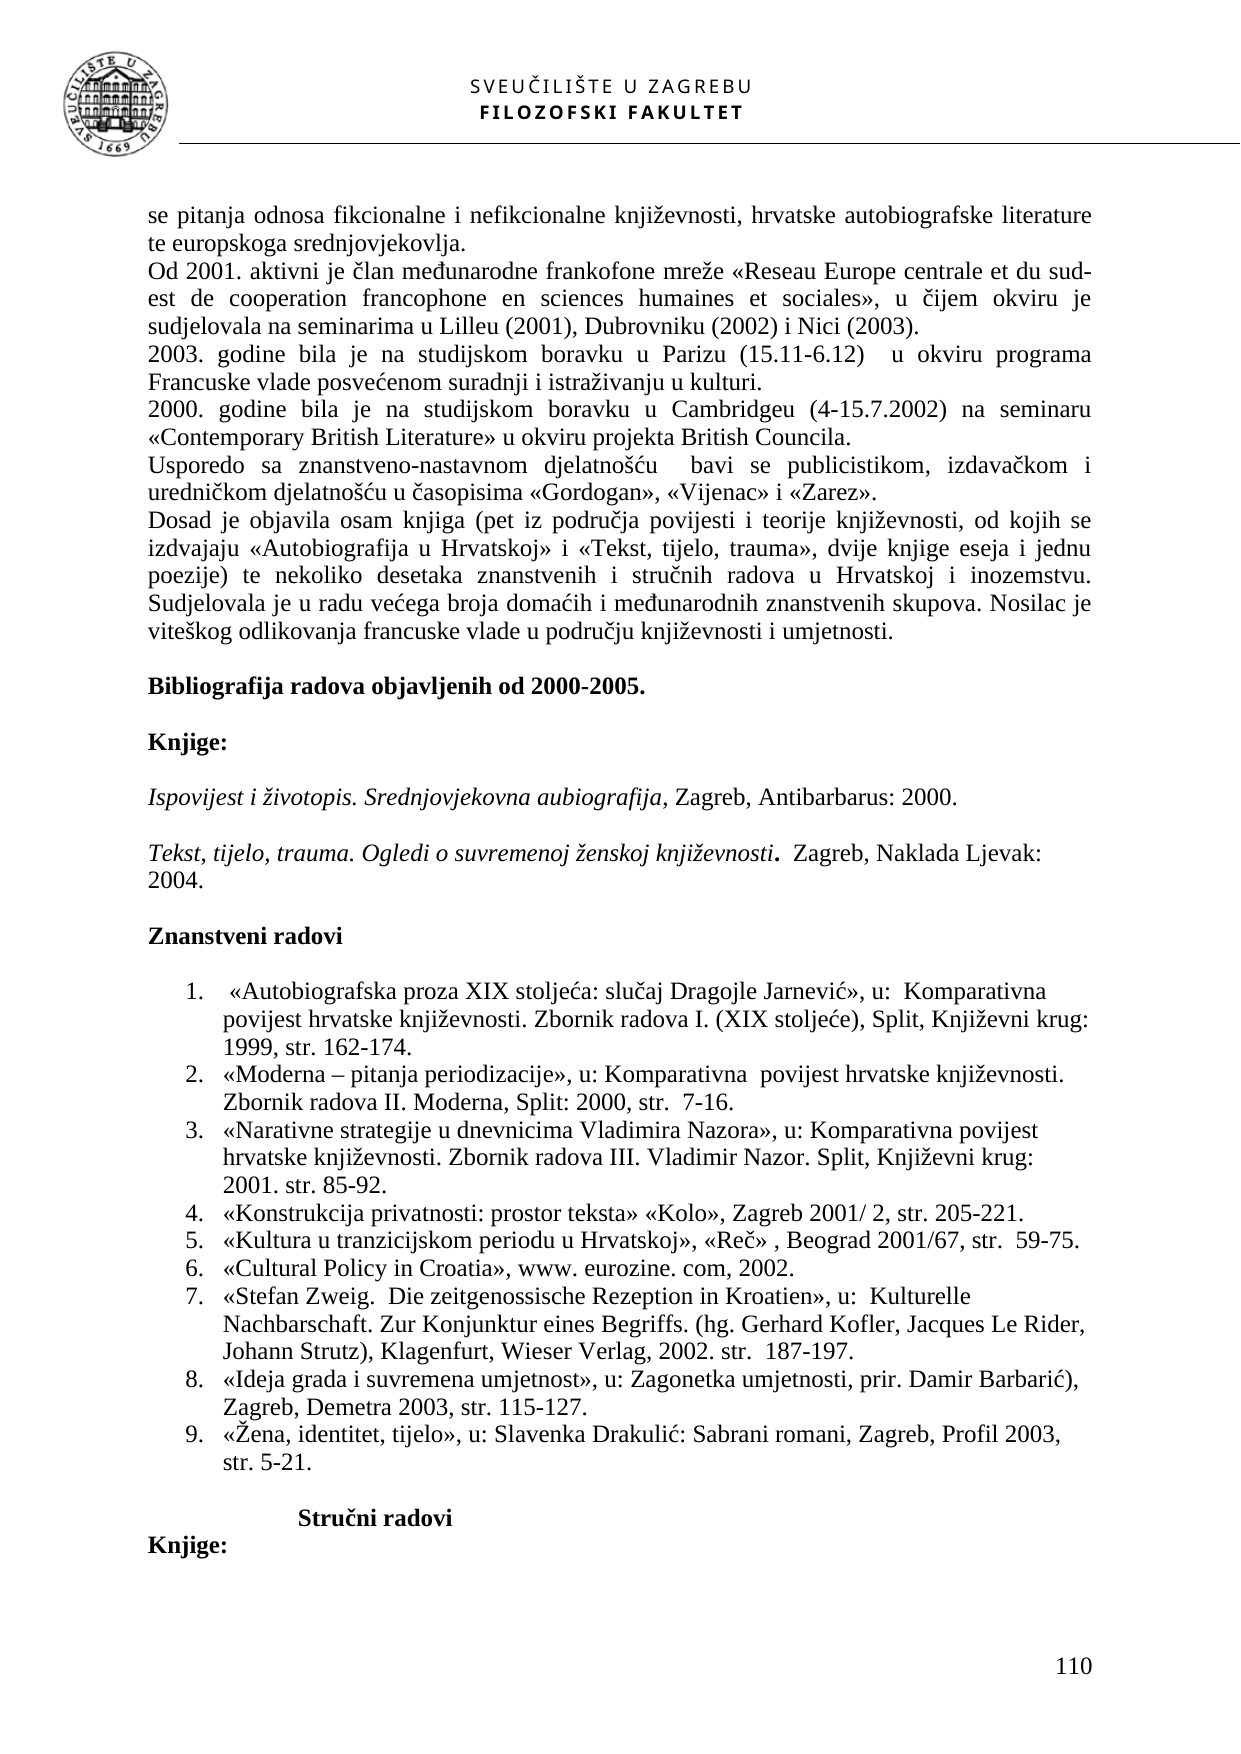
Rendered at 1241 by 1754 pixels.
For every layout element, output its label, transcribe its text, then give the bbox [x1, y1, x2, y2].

subtitle Od 2001. aktivni je član međunarodne frankofone mreže «Reseau Europe centrale et du sud-est de cooperation francophone en sciences humaines et sociales», u čijem okviru je sudjelovala na seminarima u Lilleu (2001), Dubrovniku (2002) i Nici (2003). [148, 257, 1092, 340]
subtitle Znanstveni radovi [148, 922, 1092, 949]
list «Kultura u tranzicijskom periodu u Hrvatskoj», «Reč» , Beograd 2001/67, str. 59-75. [185, 1227, 1092, 1254]
picture [60, 48, 170, 157]
text Tekst, tijelo, trauma. Ogledi o suvremenoj ženskoj književnosti. Zagreb, Naklada Ljevak: 2004. [148, 839, 1092, 894]
text Ispovijest i životopis. Srednjovjekovna aubiografija, Zagreb, Antibarbarus: 2000. [148, 783, 1092, 811]
text 2003. godine bila je na studijskom boravku u Parizu (15.11-6.12) u okviru programa Francuske vlade posvećenom suradnji i istraživanju u kulturi. [148, 340, 1092, 395]
text se pitanja odnosa fikcionalne i nefikcionalne književnosti, hrvatske autobiografske literature te europskoga srednjovjekovlja. [148, 201, 1092, 257]
list «Narativne strategije u dnevnicima Vladimira Nazora», u: Komparativna povijest hrvatske književnosti. Zbornik radova III. Vladimir Nazor. Split, Književni krug: 2001. str. 85-92. [185, 1116, 1092, 1199]
list «Stefan Zweig. Die zeitgenossische Rezeption in Kroatien», u: Kulturelle Nachbarschaft. Zur Konjunktur eines Begriffs. (hg. Gerhard Kofler, Jacques Le Rider, Johann Strutz), Klagenfurt, Wieser Verlag, 2002. str. 187-197. [185, 1282, 1092, 1365]
text Knjige: [148, 728, 1092, 756]
text Stručni radovi [223, 1504, 1092, 1531]
list «Cultural Policy in Croatia», www. eurozine. com, 2002. [185, 1254, 1092, 1282]
list «Žena, identitet, tijelo», u: Slavenka Drakulić: Sabrani romani, Zagreb, Profil 2003, str. 5-21. [185, 1421, 1092, 1476]
text Bibliografija radova objavljenih od 2000-2005. [148, 672, 1092, 700]
list «Autobiografska proza XIX stoljeća: slučaj Dragojle Jarnević», u: Komparativna povijest hrvatske književnosti. Zbornik radova I. (XIX stoljeće), Split, Književni krug: 1999, str. 162-174. [185, 977, 1092, 1060]
text 2000. godine bila je na studijskom boravku u Cambridgeu (4-15.7.2002) na seminaru «Contemporary British Literature» u okviru projekta British Councila. [148, 395, 1093, 451]
text Knjige: [148, 1531, 1092, 1559]
text Usporedo sa znanstveno-nastavnom djelatnošću bavi se publicistikom, izdavačkom i uredničkom djelatnošću u časopisima «Gordogan», «Vijenac» i «Zarez». [148, 451, 1092, 506]
list «Ideja grada i suvremena umjetnost», u: Zagonetka umjetnosti, prir. Damir Barbarić), Zagreb, Demetra 2003, str. 115-127. [185, 1365, 1092, 1421]
list «Moderna – pitanja periodizacije», u: Komparativna povijest hrvatske književnosti. Zbornik radova II. Moderna, Split: 2000, str. 7-16. [185, 1060, 1092, 1116]
list «Konstrukcija privatnosti: prostor teksta» «Kolo», Zagreb 2001/ 2, str. 205-221. [185, 1199, 1092, 1227]
text Dosad je objavila osam knjiga (pet iz područja povijesti i teorije književnosti, od kojih se izdvajaju «Autobiografija u Hrvatskoj» i «Tekst, tijelo, trauma», dvije knjige eseja i jednu poezije) te nekoliko desetaka znanstvenih i stručnih radova u Hrvatskoj i inozemstvu. Sudjelovala je u radu većega broja domaćih i međunarodnih znanstvenih skupova. Nosilac je viteškog odlikovanja francuske vlade u području književnosti i umjetnosti. [148, 506, 1092, 645]
